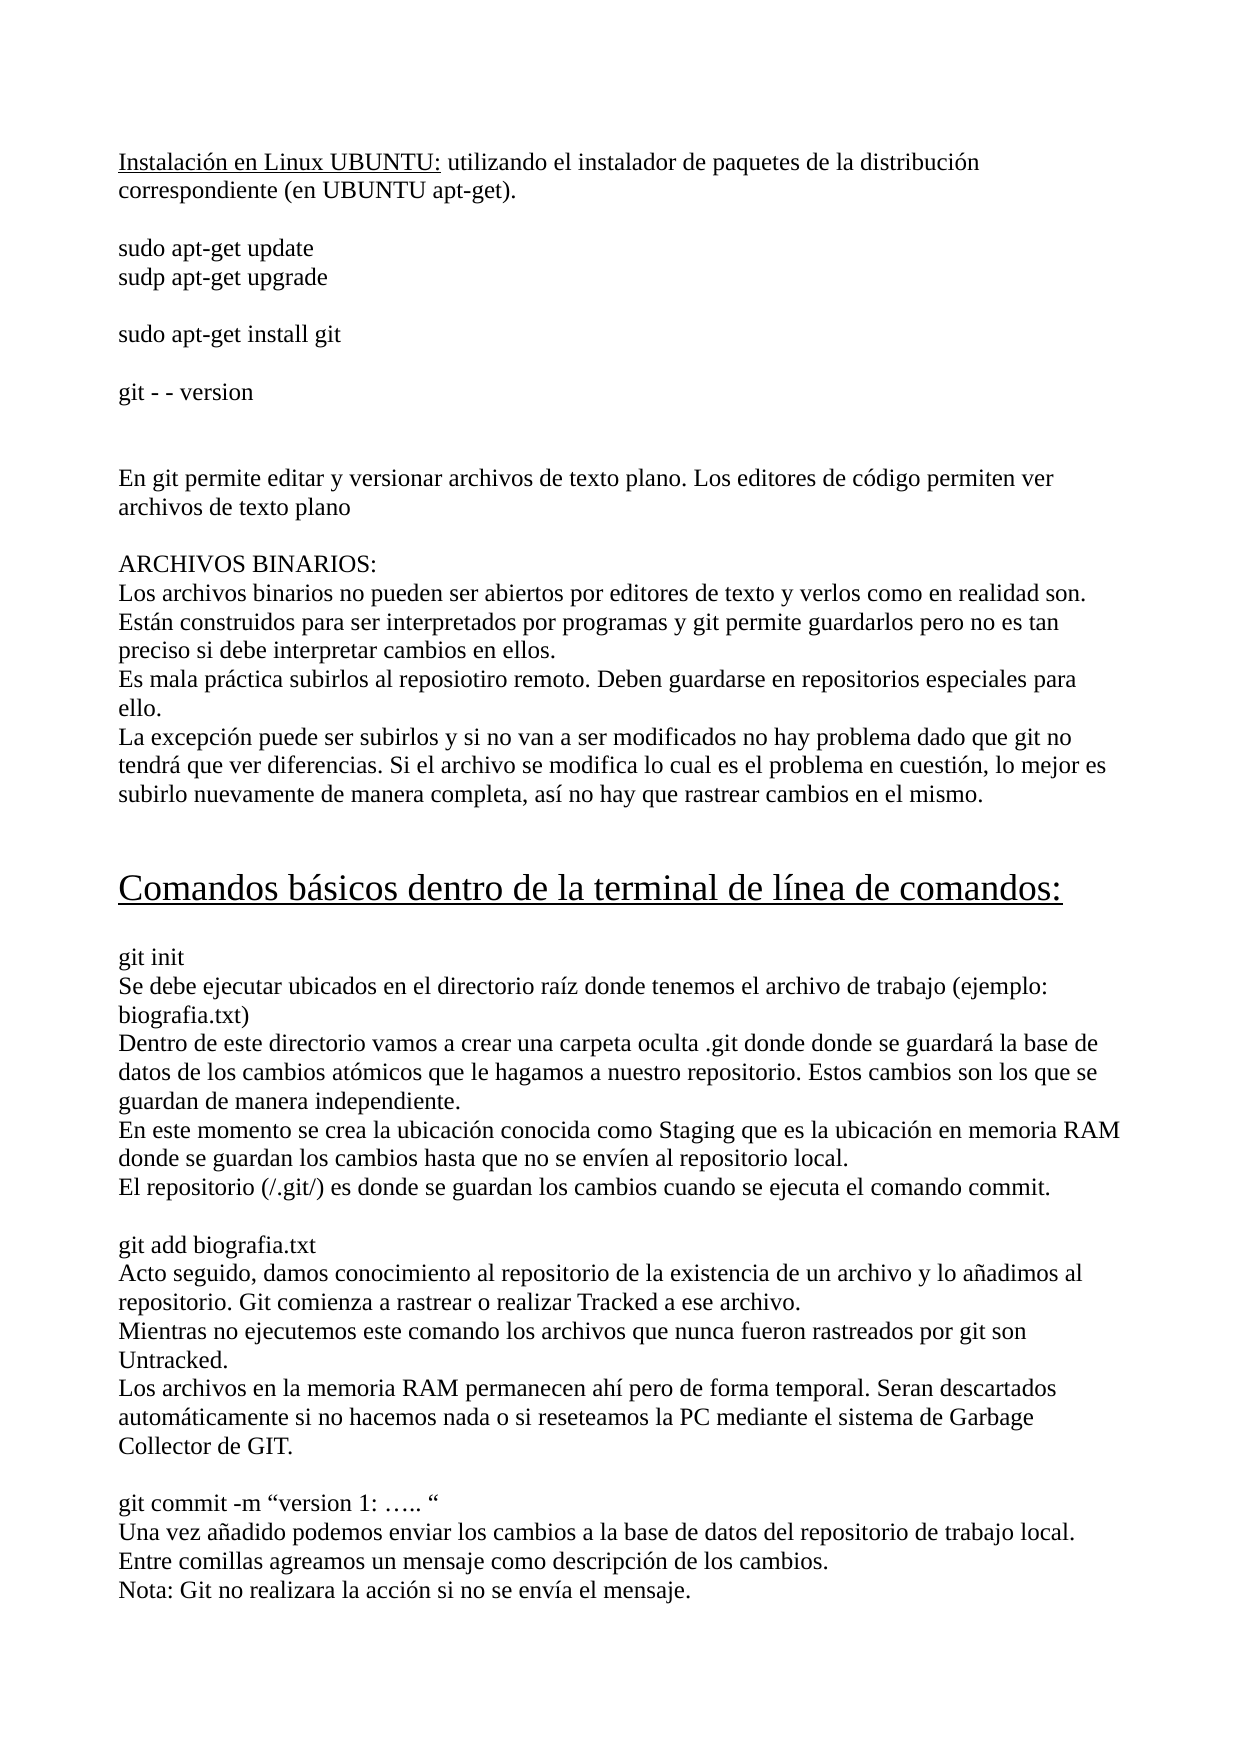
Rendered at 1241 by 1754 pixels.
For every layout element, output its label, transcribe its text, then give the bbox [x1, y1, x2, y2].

text En este momento se crea la ubicación conocida como Staging que es la ubicación en memoria RAM donde se guardan los cambios hasta que no se envíen al repositorio local. [118, 1115, 1122, 1172]
text git init [118, 942, 1122, 971]
text Es mala práctica subirlos al reposiotiro remoto. Deben guardarse en repositorios especiales para ello. [118, 664, 1122, 722]
text git add biografia.txt [118, 1230, 1122, 1258]
text El repositorio (/.git/) es donde se guardan los cambios cuando se ejecuta el comando commit. [118, 1172, 1122, 1201]
text La excepción puede ser subirlos y si no van a ser modificados no hay problema dado que git no tendrá que ver diferencias. Si el archivo se modifica lo cual es el problema en cuestión, lo mejor es subirlo nuevamente de manera completa, así no hay que rastrear cambios en el mismo. [118, 722, 1122, 808]
text En git permite editar y versionar archivos de texto plano. Los editores de código permiten ver archivos de texto plano [118, 463, 1122, 521]
text Una vez añadido podemos enviar los cambios a la base de datos del repositorio de trabajo local. [118, 1517, 1122, 1546]
text git - - version [118, 377, 1122, 406]
text Entre comillas agreamos un mensaje como descripción de los cambios. [118, 1546, 1122, 1575]
text Comandos básicos dentro de la terminal de línea de comandos: [118, 866, 1122, 909]
text Se debe ejecutar ubicados en el directorio raíz donde tenemos el archivo de trabajo (ejemplo: biografia.txt) [118, 971, 1122, 1028]
text Instalación en Linux UBUNTU: utilizando el instalador de paquetes de la distribución correspondiente (en UBUNTU apt-get). [118, 147, 1122, 204]
text sudo apt-get install git [118, 319, 1122, 348]
text Nota: Git no realizara la acción si no se envía el mensaje. [118, 1575, 1122, 1603]
text git commit -m “version 1: ….. “ [118, 1488, 1122, 1517]
text Dentro de este directorio vamos a crear una carpeta oculta .git donde donde se guardará la base de datos de los cambios atómicos que le hagamos a nuestro repositorio. Estos cambios son los que se guardan de manera independiente. [118, 1028, 1122, 1115]
text Los archivos binarios no pueden ser abiertos por editores de texto y verlos como en realidad son. Están construidos para ser interpretados por programas y git permite guardarlos pero no es tan preciso si debe interpretar cambios en ellos. [118, 578, 1122, 664]
text ARCHIVOS BINARIOS: [118, 549, 1122, 578]
text Mientras no ejecutemos este comando los archivos que nunca fueron rastreados por git son Untracked. [118, 1316, 1122, 1373]
text Los archivos en la memoria RAM permanecen ahí pero de forma temporal. Seran descartados automáticamente si no hacemos nada o si reseteamos la PC mediante el sistema de Garbage Collector de GIT. [118, 1373, 1122, 1460]
text sudp apt-get upgrade [118, 262, 1122, 291]
text sudo apt-get update [118, 233, 1122, 262]
text Acto seguido, damos conocimiento al repositorio de la existencia de un archivo y lo añadimos al repositorio. Git comienza a rastrear o realizar Tracked a ese archivo. [118, 1258, 1122, 1316]
